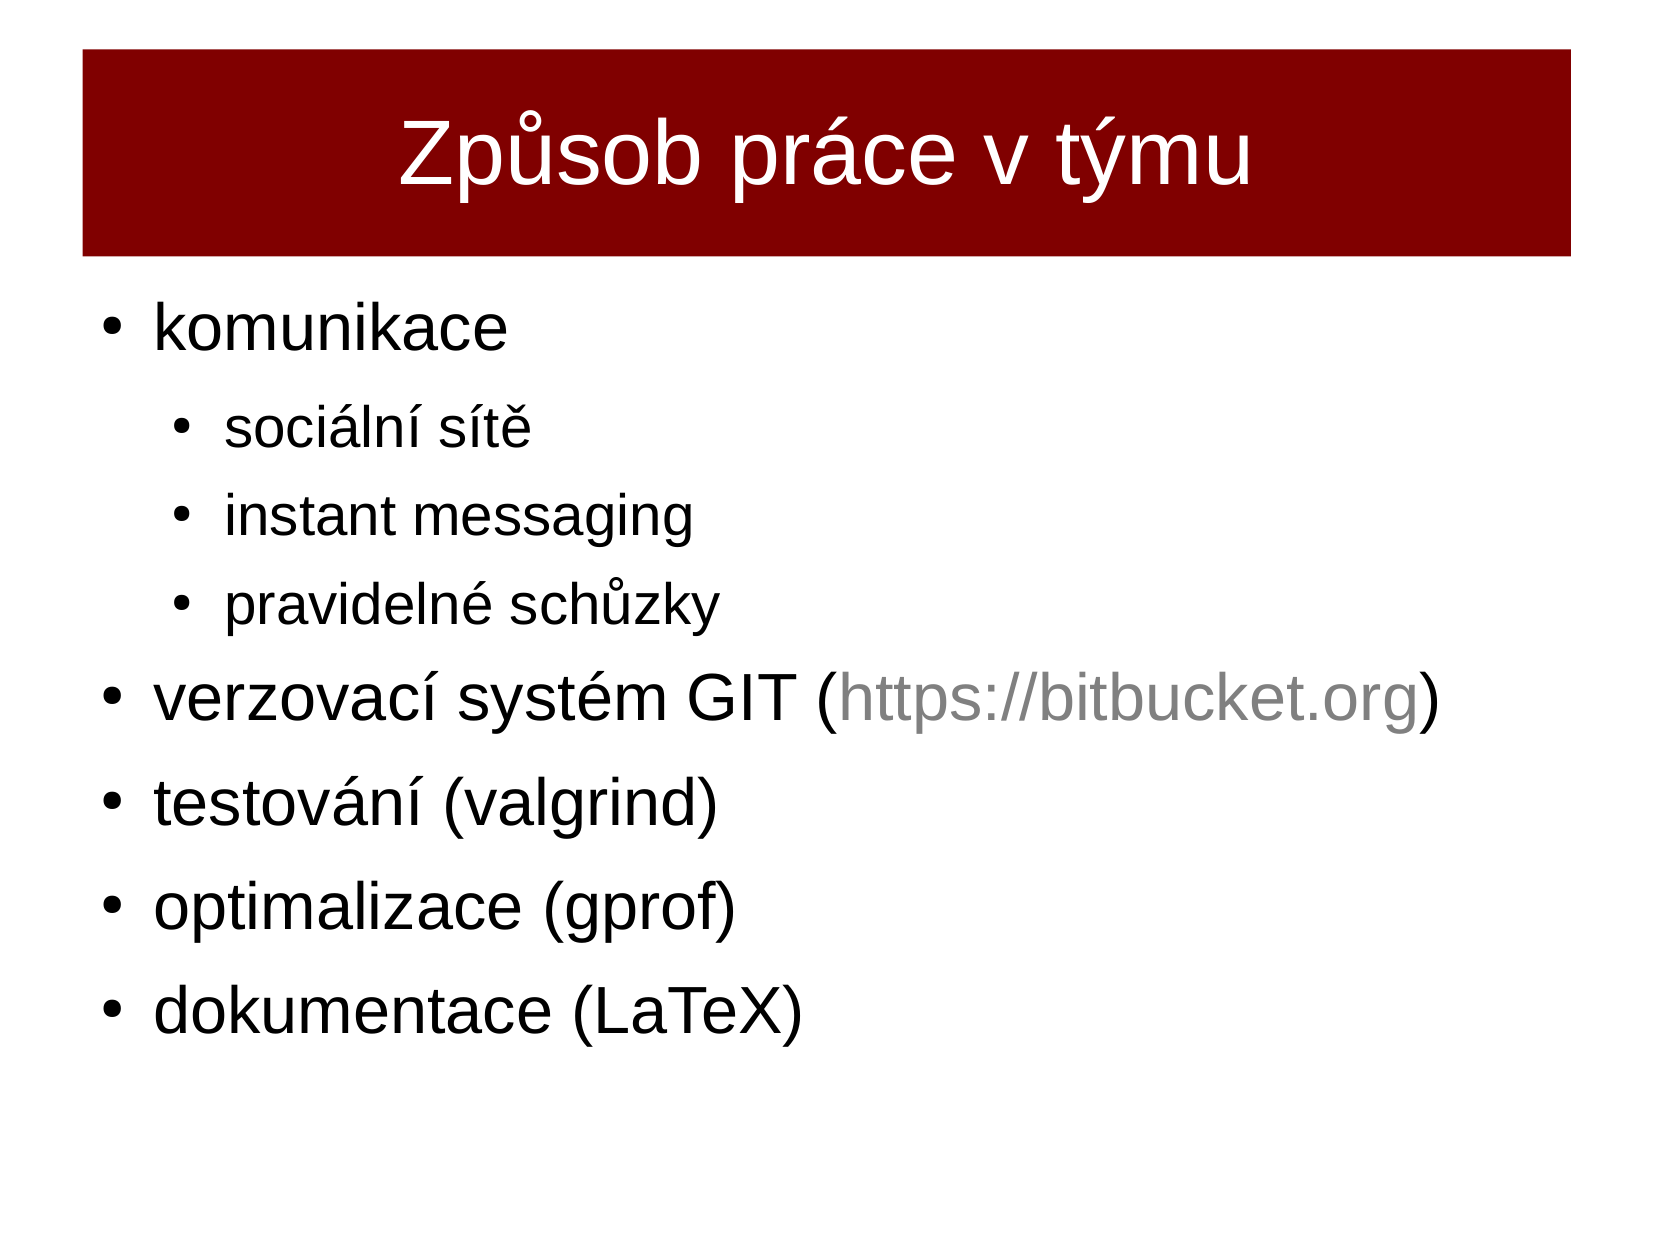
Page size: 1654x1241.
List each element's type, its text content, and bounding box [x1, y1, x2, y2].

title Způsob práce v týmu [82, 49, 1571, 257]
list komunikace sociální sítě instant messaging pravidelné schůzky verzovací systém GIT (https://bitbucket.org) testování (valgrind) optimalizace (gprof) dokumentace (LaTeX) [82, 290, 1571, 1109]
